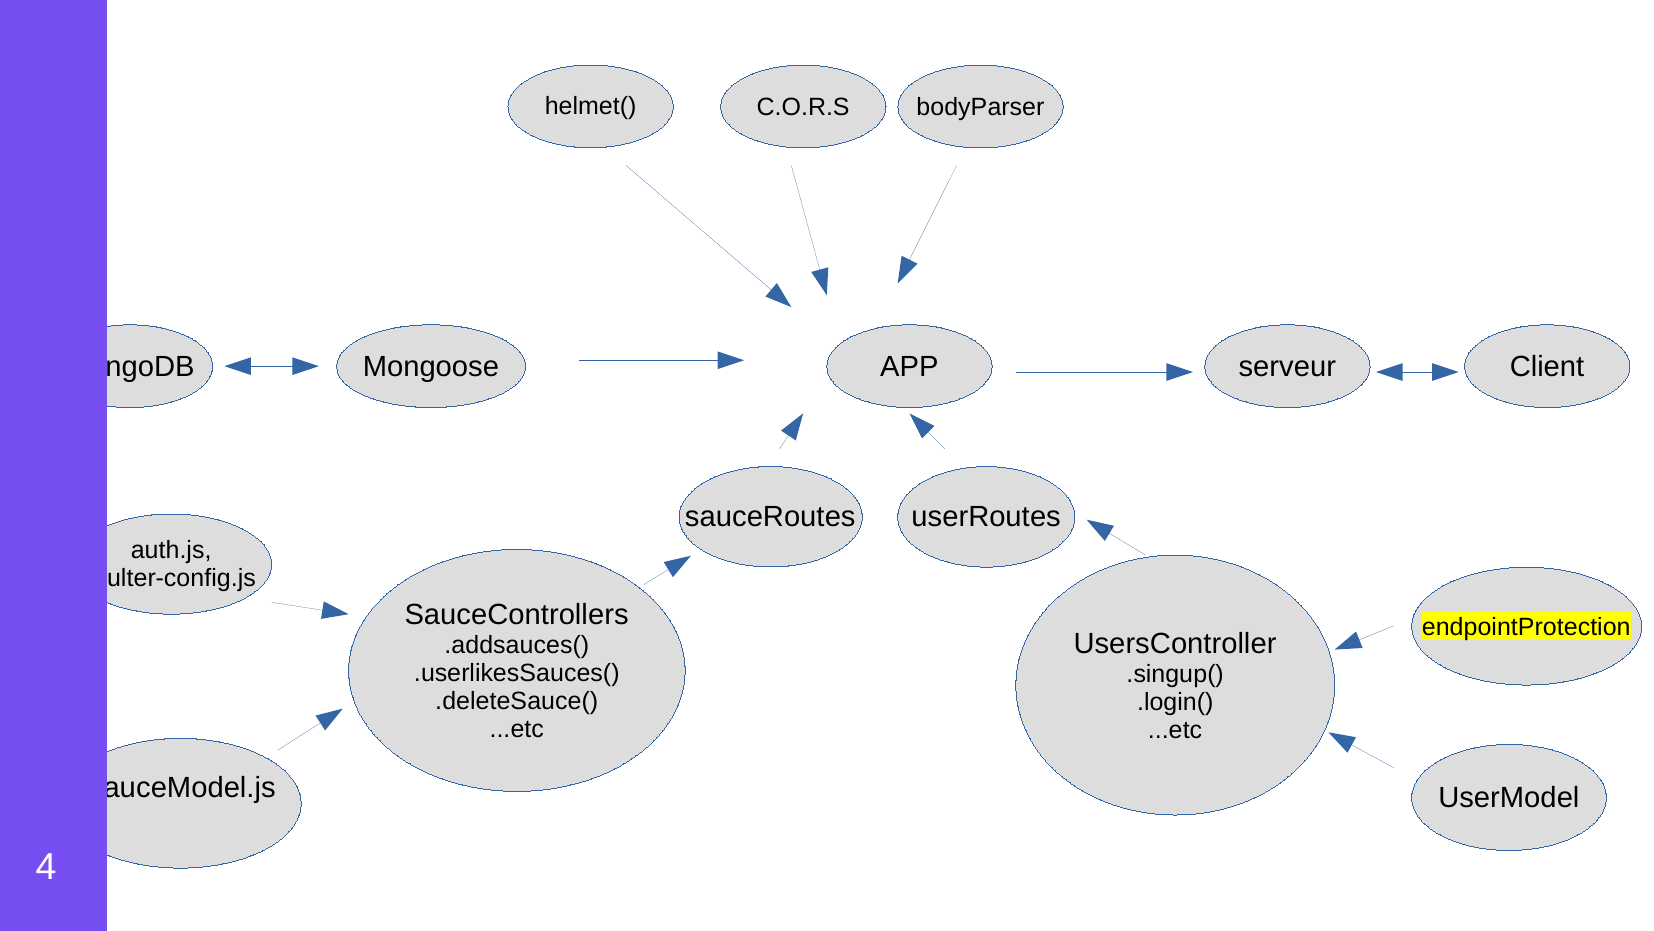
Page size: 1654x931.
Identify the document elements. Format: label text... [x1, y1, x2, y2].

text_box [0, 0, 107, 931]
text_box userRoutes [897, 466, 1075, 568]
text_box UserModel [1411, 744, 1607, 851]
text_box Client [1464, 324, 1630, 408]
text_box serveur [1204, 324, 1371, 408]
text_box SauceModel.js [107, 738, 302, 838]
text_box endpointProtection [1411, 567, 1642, 686]
text_box Mongoose [336, 324, 526, 408]
text_box C.O.R.S [720, 65, 887, 148]
text_box SauceControllers .addsauces() .userlikesSauces() .deleteSauce() ...etc [348, 549, 686, 792]
text_box sauceRoutes [679, 466, 863, 567]
text_box helmet() [507, 65, 674, 148]
text_box bodyParser [897, 65, 1064, 148]
text_box 1 [20, 838, 650, 909]
text_box auth.js, multer-config.js [107, 514, 272, 615]
text_box UsersController .singup() .login() ...etc [1015, 555, 1335, 816]
text_box MongoDB [107, 324, 213, 408]
text_box APP [826, 324, 993, 408]
